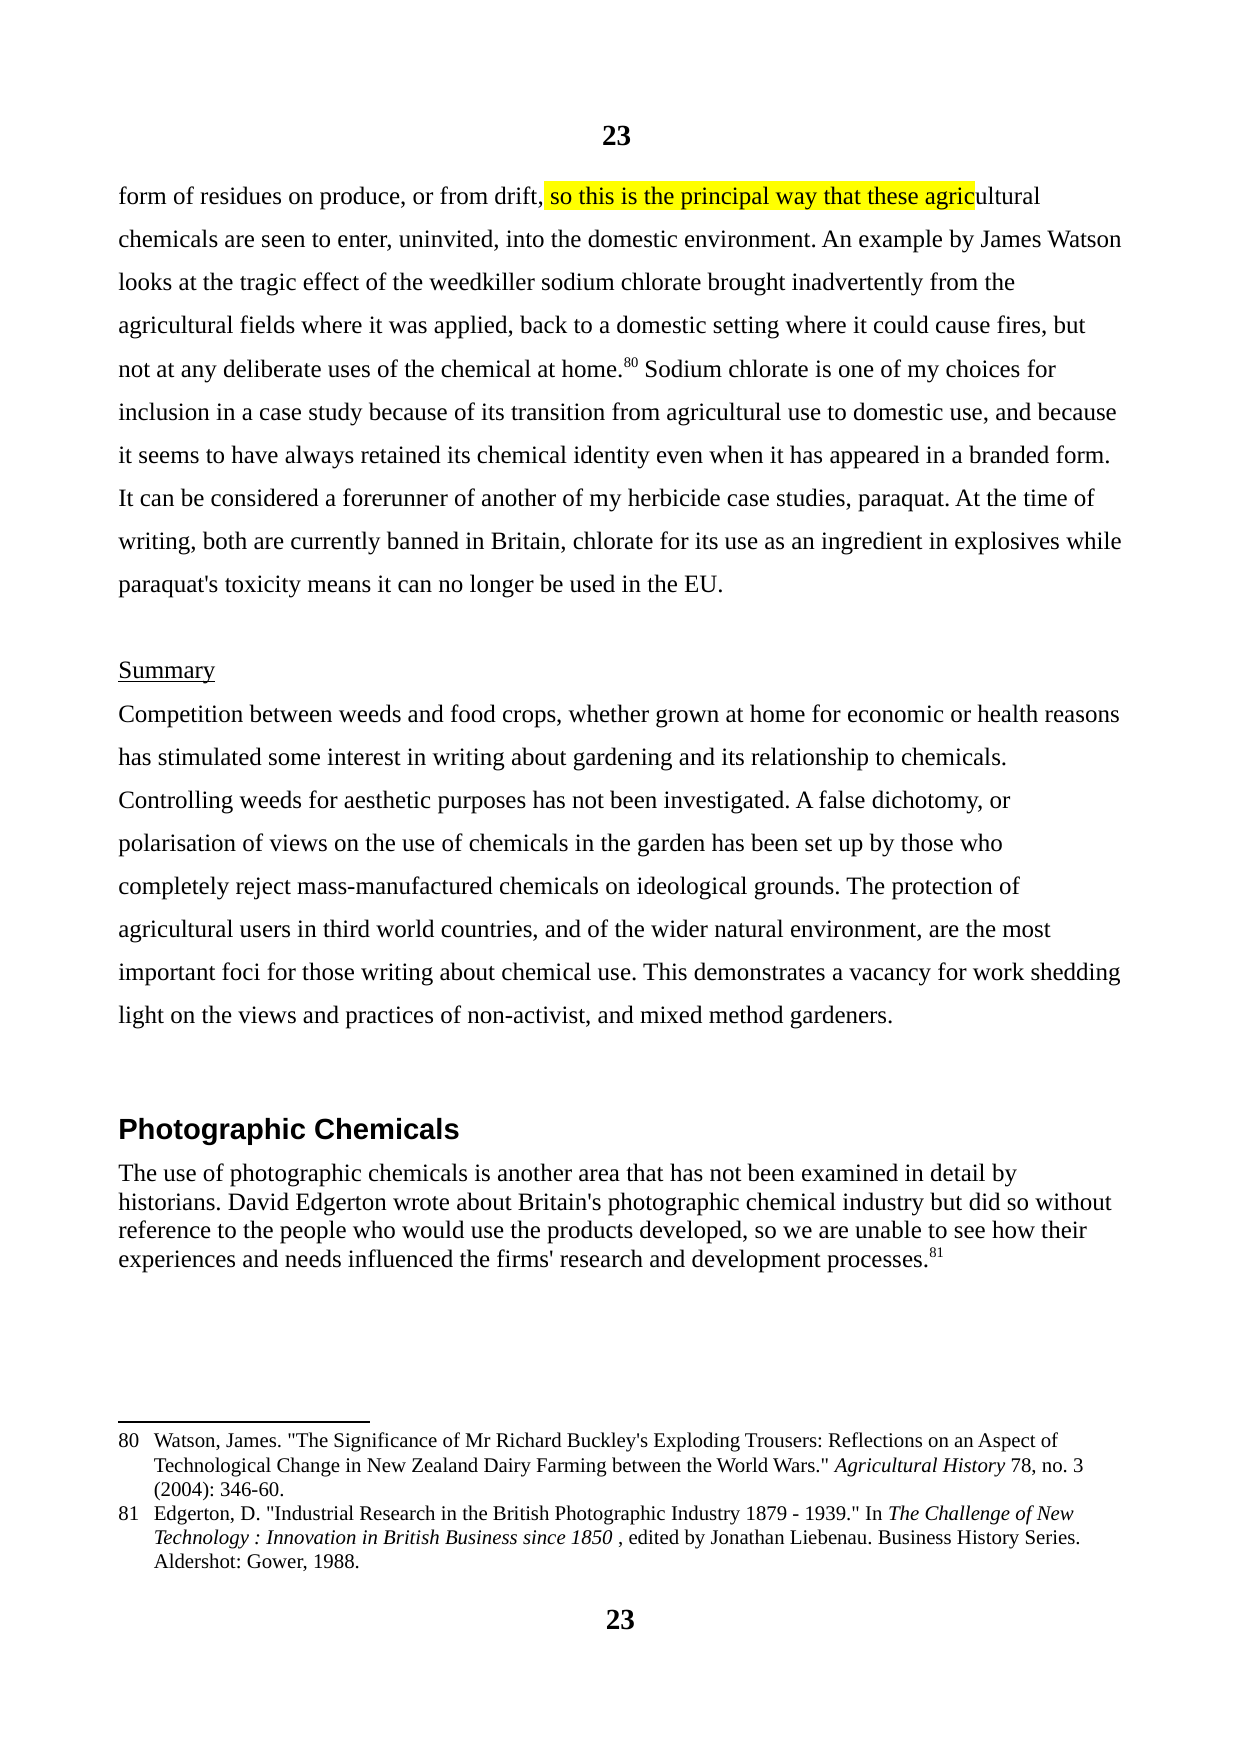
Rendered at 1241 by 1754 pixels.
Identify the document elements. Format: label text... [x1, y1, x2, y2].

text Edgerton, D. "Industrial Research in the British Photographic Industry 1879 - 1939." In The Challenge of New Technology : Innovation in British Business since 1850 , edited by Jonathan Liebenau. Business History Series. Aldershot: Gower, 1988. [118, 1501, 1122, 1573]
text Summary [118, 656, 1122, 684]
text Competition between weeds and food crops, whether grown at home for economic or health reasons has stimulated some interest in writing about gardening and its relationship to chemicals. Controlling weeds for aesthetic purposes has not been investigated. A false dichotomy, or polarisation of views on the use of chemicals in the garden has been set up by those who completely reject mass-manufactured chemicals on ideological grounds. The protection of agricultural users in third world countries, and of the wider natural environment, are the most important foci for those writing about chemical use. This demonstrates a vacancy for work shedding light on the views and practices of non-activist, and mixed method gardeners. [118, 699, 1122, 1029]
text form of residues on produce, or from drift, so this is the principal way that these agricultural chemicals are seen to enter, uninvited, into the domestic environment. An example by James Watson looks at the tragic effect of the weedkiller sodium chlorate brought inadvertently from the agricultural fields where it was applied, back to a domestic setting where it could cause fires, but not at any deliberate uses of the chemical at home. Sodium chlorate is one of my choices for inclusion in a case study because of its transition from agricultural use to domestic use, and because it seems to have always retained its chemical identity even when it has appeared in a branded form. It can be considered a forerunner of another of my herbicide case studies, paraquat. At the time of writing, both are currently banned in Britain, chlorate for its use as an ingredient in explosives while paraquat's toxicity means it can no longer be used in the EU. [118, 181, 1122, 598]
text Watson, James. "The Significance of Mr Richard Buckley's Exploding Trousers: Reflections on an Aspect of Technological Change in New Zealand Dairy Farming between the World Wars." Agricultural History 78, no. 3 (2004): 346-60. [118, 1428, 1122, 1501]
subtitle Photographic Chemicals [118, 1112, 1122, 1145]
text The use of photographic chemicals is another area that has not been examined in detail by historians. David Edgerton wrote about Britain's photographic chemical industry but did so without reference to the people who would use the products developed, so we are unable to see how their experiences and needs influenced the firms' research and development processes. [118, 1158, 1122, 1273]
